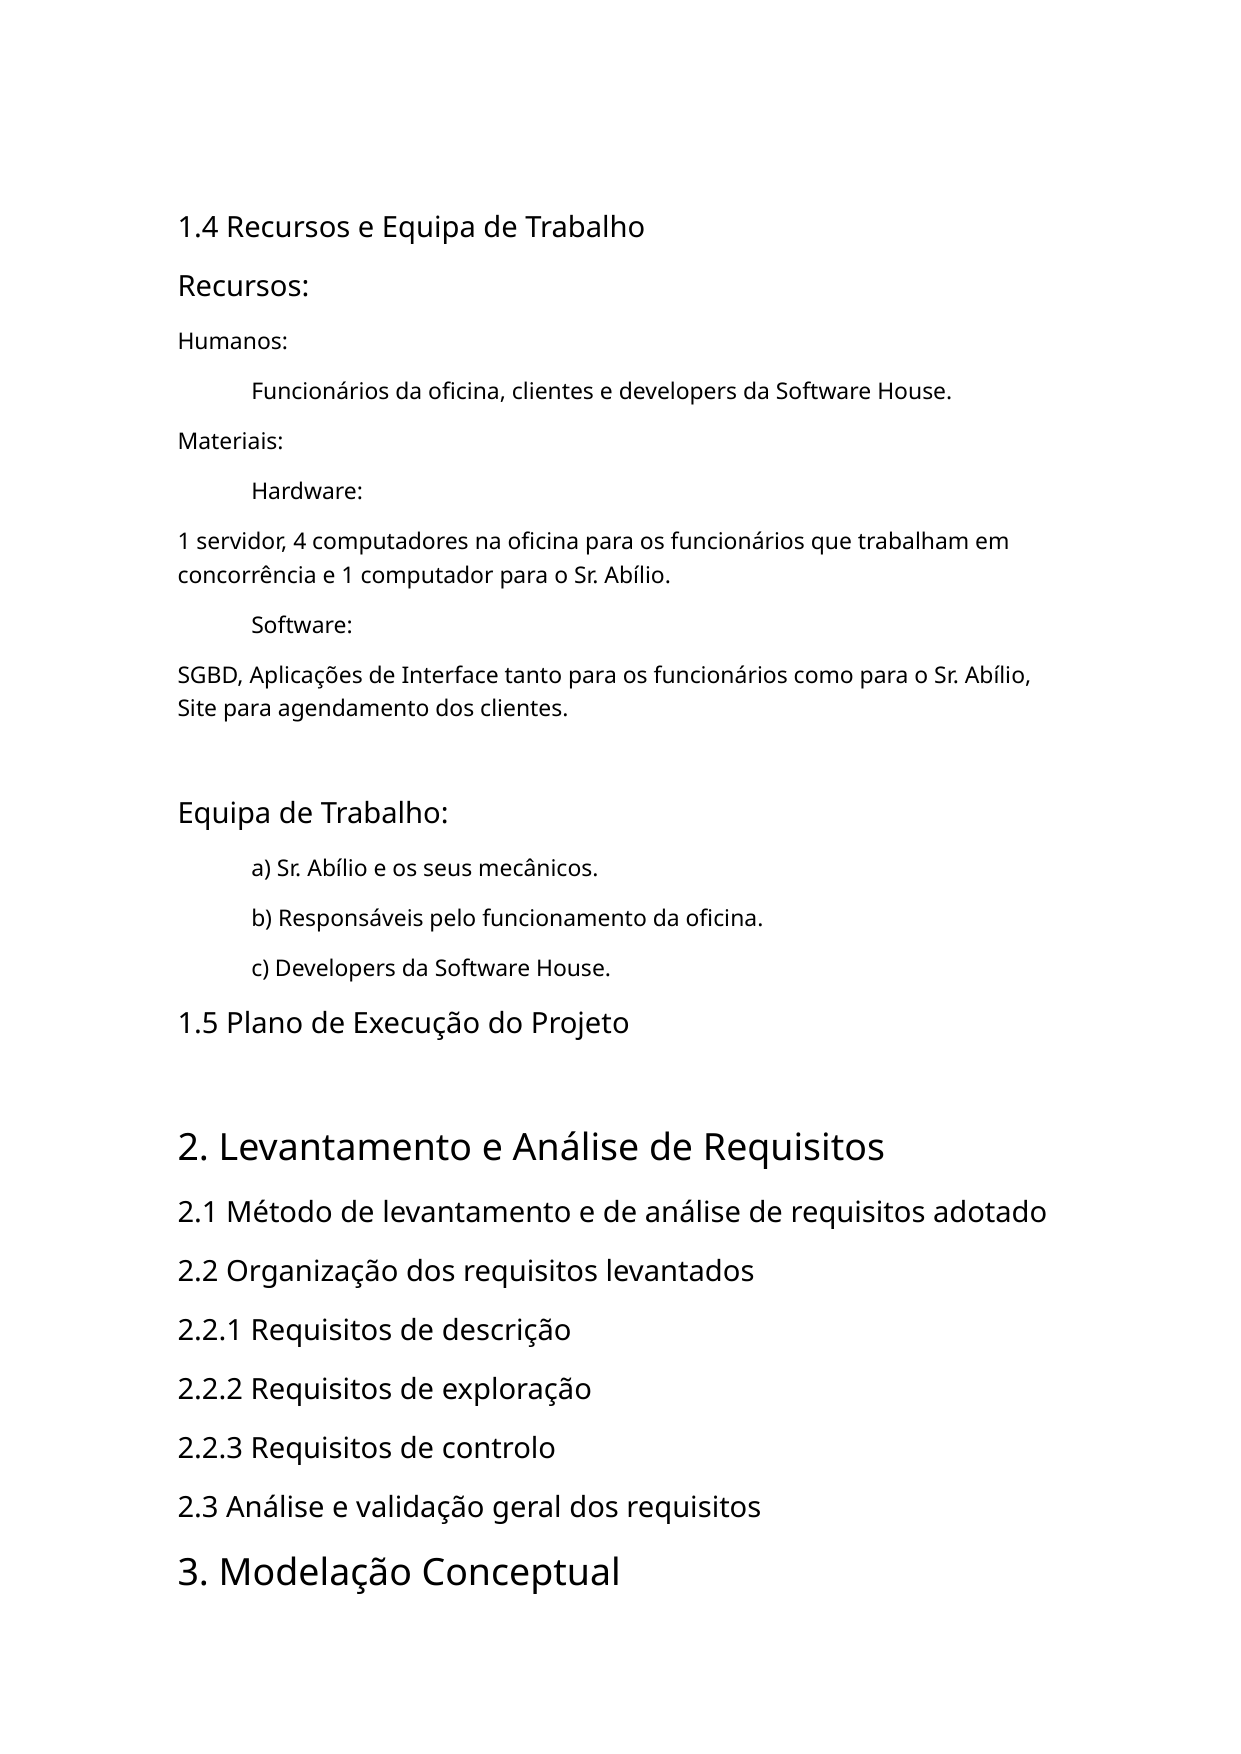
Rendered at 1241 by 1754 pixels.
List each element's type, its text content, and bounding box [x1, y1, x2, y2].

text b) Responsáveis pelo funcionamento da oficina. [177, 902, 1063, 933]
text c) Developers da Software House. [177, 952, 1063, 983]
text Hardware: [177, 475, 1063, 506]
text SGBD, Aplicações de Interface tanto para os funcionários como para o Sr. Abílio, Site para agendamento dos clientes. [177, 659, 1063, 723]
text Materiais: [177, 425, 1063, 456]
text 3. Modelação Conceptual [177, 1546, 1063, 1597]
text 2.2 Organização dos requisitos levantados [177, 1250, 1063, 1290]
text Software: [177, 609, 1063, 640]
text Humanos: [177, 325, 1063, 356]
text a) Sr. Abílio e os seus mecânicos. [177, 852, 1063, 883]
text 2.2.3 Requisitos de controlo [177, 1427, 1063, 1467]
text Recursos: [177, 266, 1063, 305]
text Equipa de Trabalho: [177, 792, 1063, 832]
text Funcionários da oficina, clientes e developers da Software House. [177, 375, 1063, 406]
text 1 servidor, 4 computadores na oficina para os funcionários que trabalham em concorrência e 1 computador para o Sr. Abílio. [177, 525, 1063, 590]
text 2.1 Método de levantamento e de análise de requisitos adotado [177, 1191, 1063, 1231]
text 1.5 Plano de Execução do Projeto [177, 1002, 1063, 1042]
text 2.3 Análise e validação geral dos requisitos [177, 1487, 1063, 1526]
text 1.4 Recursos e Equipa de Trabalho [177, 207, 1063, 246]
text 2. Levantamento e Análise de Requisitos [177, 1120, 1063, 1171]
text 2.2.1 Requisitos de descrição [177, 1309, 1063, 1349]
text 2.2.2 Requisitos de exploração [177, 1368, 1063, 1408]
